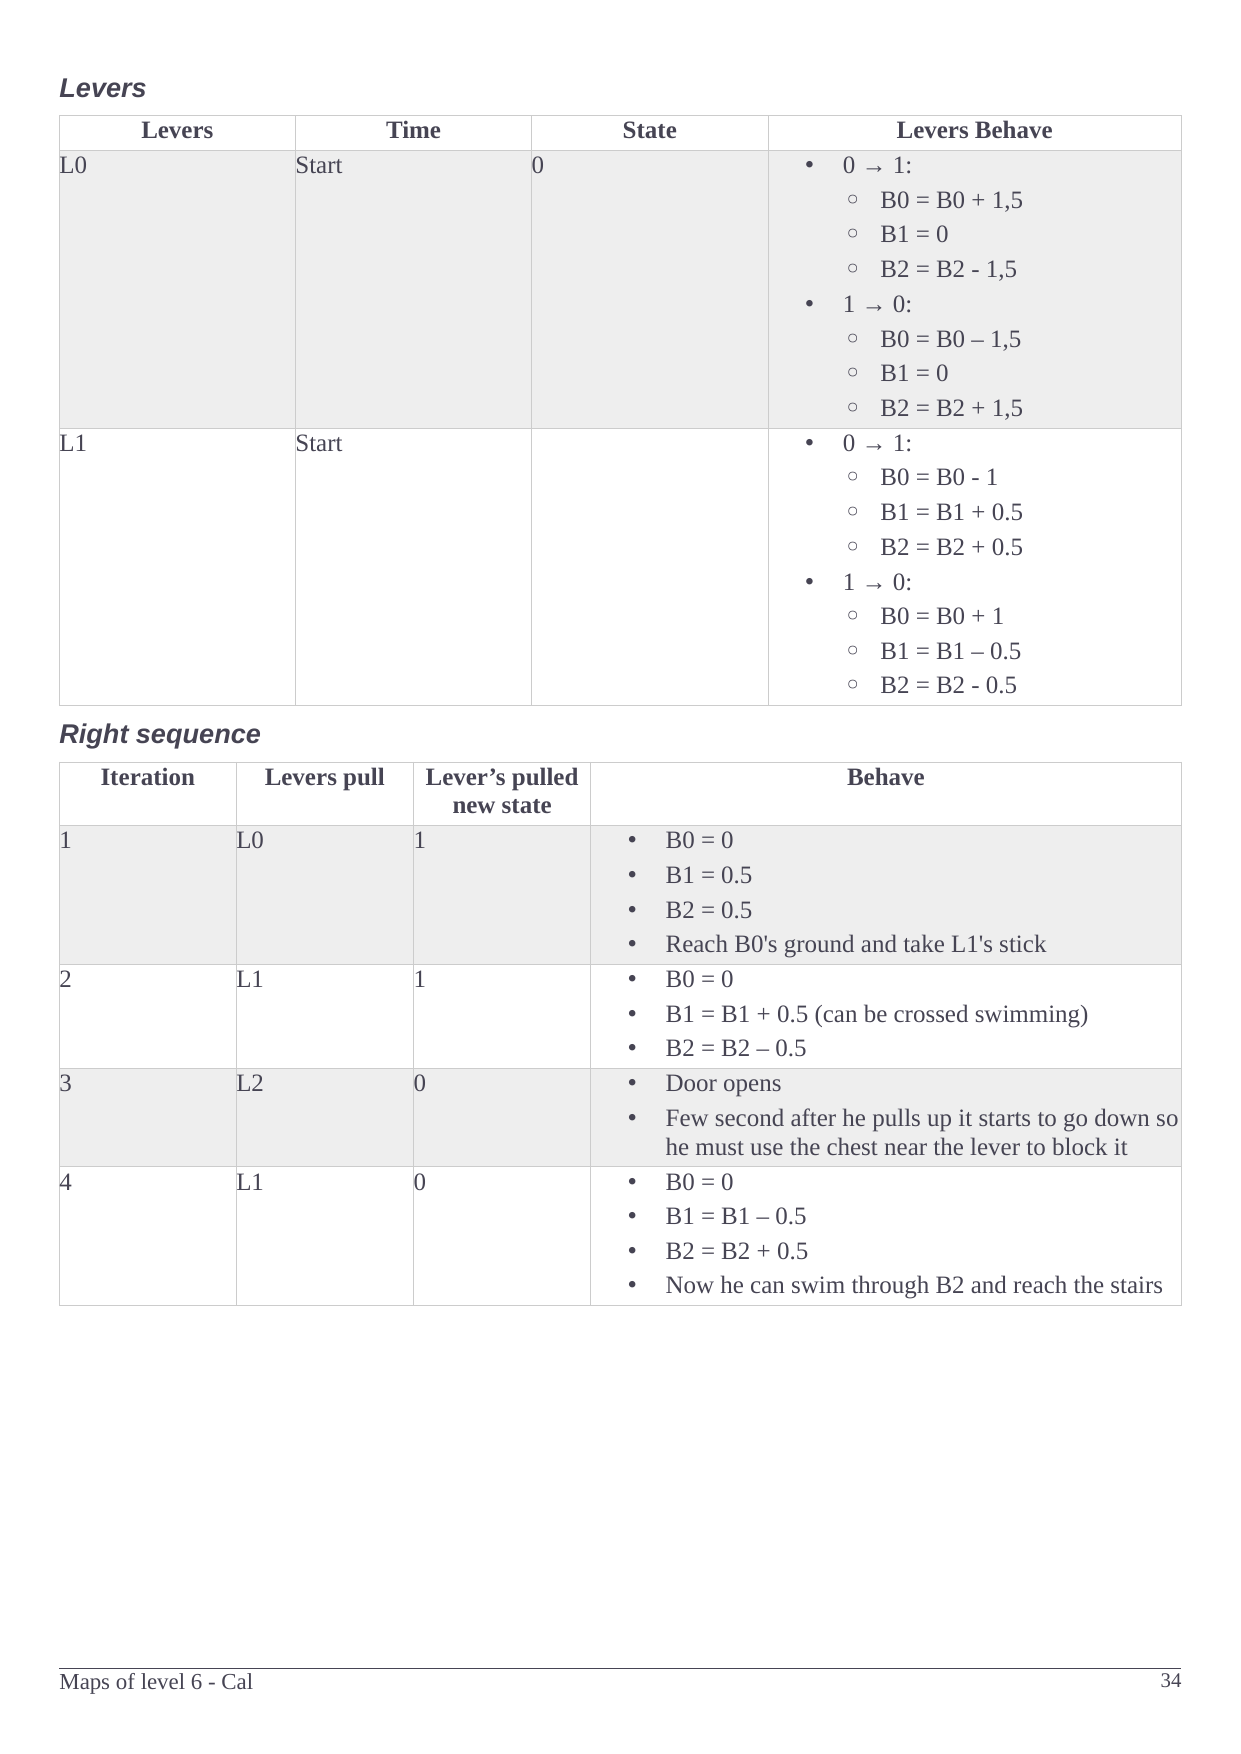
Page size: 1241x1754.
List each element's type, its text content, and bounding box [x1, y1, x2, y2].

table_cell 0 [414, 1167, 590, 1305]
table_header Levers pull [237, 763, 413, 825]
table_cell 1 [60, 826, 236, 964]
table_cell L1 [60, 429, 295, 705]
table_header Time [296, 116, 531, 150]
table_cell Start [296, 151, 531, 428]
table_cell 0 [414, 1069, 590, 1166]
table_cell 1 [414, 826, 590, 964]
table_cell 3 [60, 1069, 236, 1166]
table_cell 0 → 1: B0 = B0 - 1 B1 = B1 + 0.5 B2 = B2 + 0.5 1 → 0: B0 = B0 + 1 B1 = B1 – 0.5 B2 = B2 - 0.5 [769, 429, 1181, 705]
table_cell [532, 429, 768, 705]
subtitle Right sequence [59, 718, 1181, 749]
table_header Levers Behave [769, 116, 1181, 150]
table_cell 1 [414, 965, 590, 1068]
subtitle Levers [59, 72, 1181, 103]
table_cell L1 [237, 1167, 413, 1305]
table_cell L2 [237, 1069, 413, 1166]
table_cell 0 → 1: B0 = B0 + 1,5 B1 = 0 B2 = B2 - 1,5 1 → 0: B0 = B0 – 1,5 B1 = 0 B2 = B2 + 1,5 [769, 151, 1181, 428]
table_cell 2 [60, 965, 236, 1068]
table_cell 4 [60, 1167, 236, 1305]
table_cell B0 = 0 B1 = B1 + 0.5 (can be crossed swimming) B2 = B2 – 0.5 [591, 965, 1181, 1068]
table_header State [532, 116, 768, 150]
table_cell 0 [532, 151, 768, 428]
table_cell L0 [60, 151, 295, 428]
table_header Behave [591, 763, 1181, 825]
table_cell B0 = 0 B1 = 0.5 B2 = 0.5 Reach B0's ground and take L1's stick [591, 826, 1181, 964]
table_cell L0 [237, 826, 413, 964]
table_cell Start [296, 429, 531, 705]
table_header Levers [60, 116, 295, 150]
table_cell B0 = 0 B1 = B1 – 0.5 B2 = B2 + 0.5 Now he can swim through B2 and reach the stairs [591, 1167, 1181, 1305]
table_cell Door opens Few second after he pulls up it starts to go down so he must use the chest near the lever to block it [591, 1069, 1181, 1166]
table_cell L1 [237, 965, 413, 1068]
table_header Iteration [60, 763, 236, 825]
table_header Lever’s pulled new state [414, 763, 590, 825]
